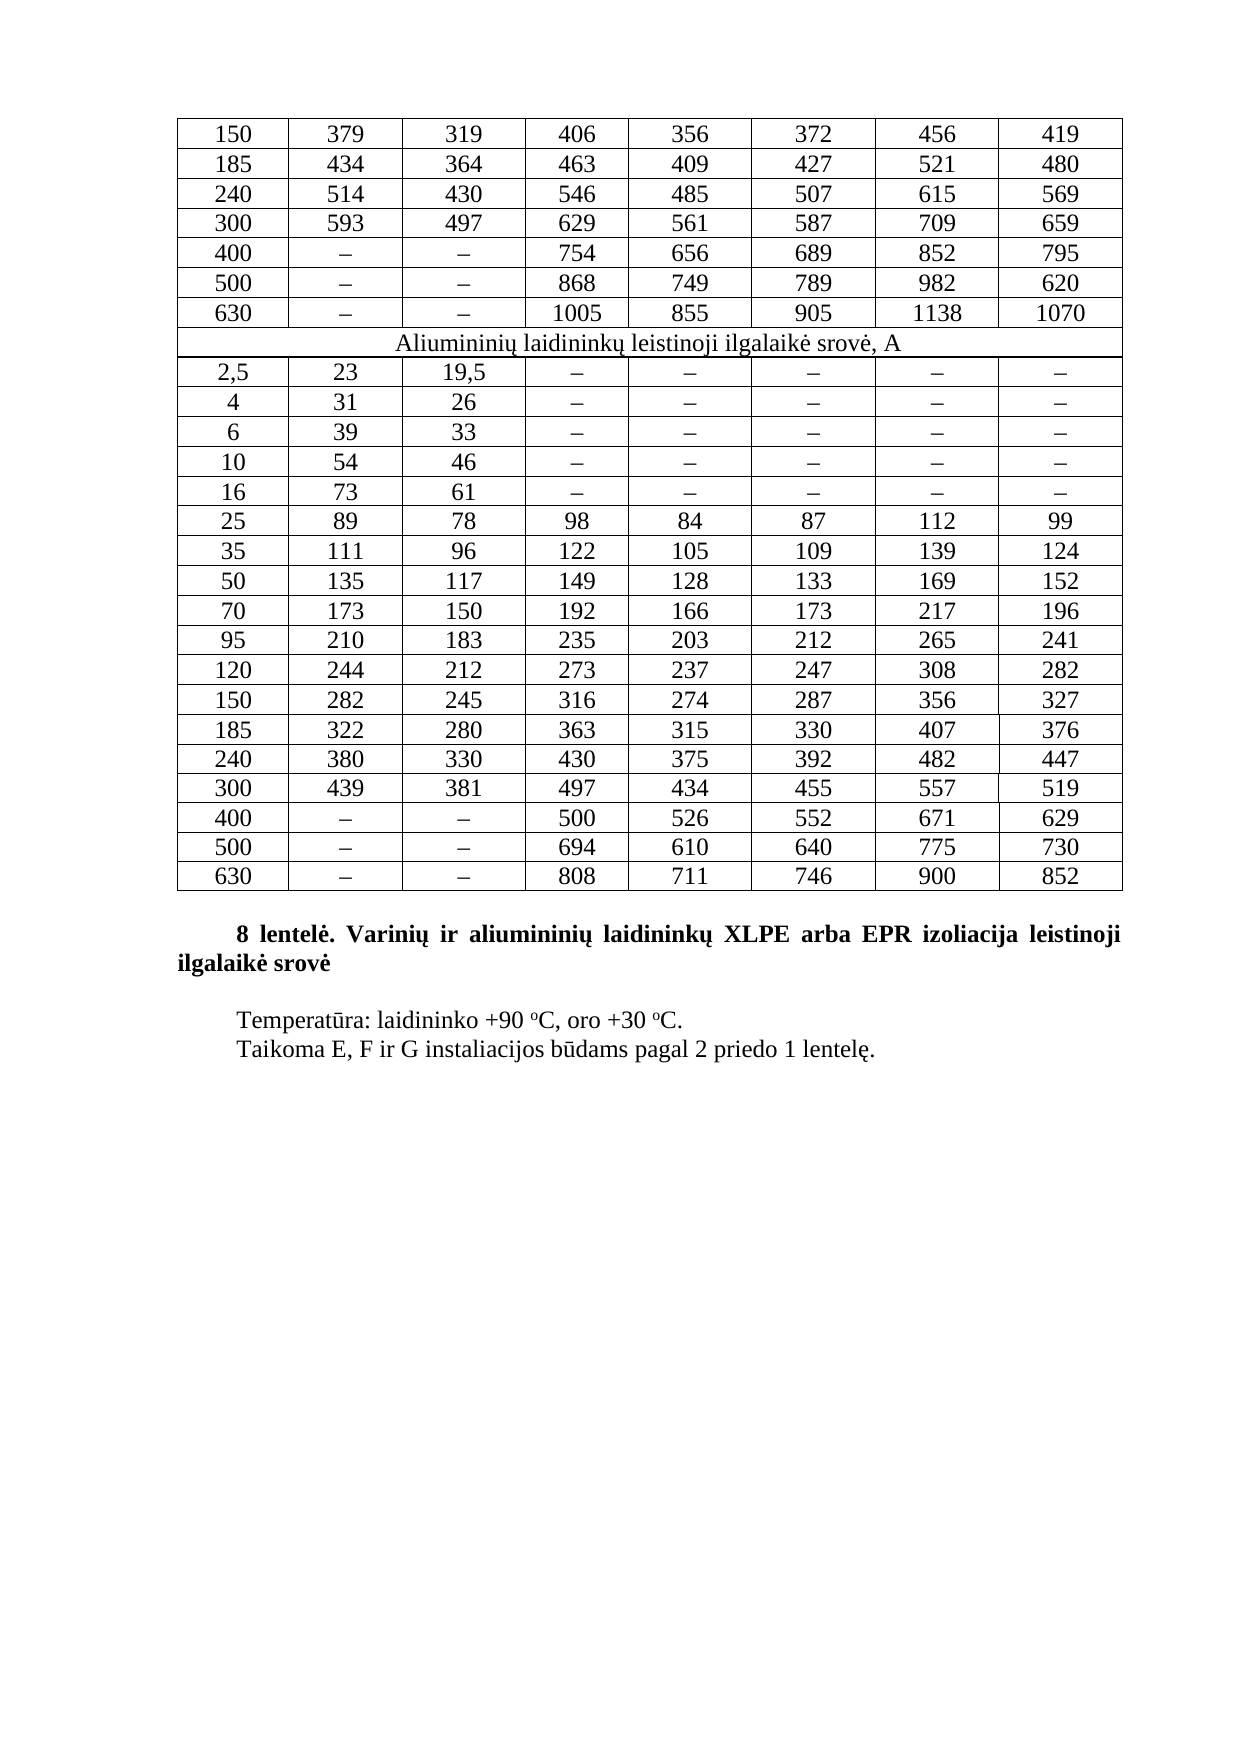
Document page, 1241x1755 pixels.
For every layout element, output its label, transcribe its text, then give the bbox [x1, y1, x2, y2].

table_cell 694 [526, 833, 628, 861]
table_cell 4 [178, 387, 288, 416]
table_cell 900 [876, 862, 999, 890]
table_cell 430 [526, 745, 628, 773]
table_cell 561 [629, 209, 751, 237]
table_cell 808 [526, 862, 628, 890]
text 8 lentelė. Varinių ir aliumininių laidininkų XLPE arba EPR izoliacija leistinoji ilgalaikė srovė [177, 919, 1122, 977]
table_cell 78 [403, 506, 525, 535]
table_cell 656 [629, 238, 751, 267]
table_cell 754 [526, 238, 628, 267]
table_cell 84 [629, 506, 751, 535]
table_cell 659 [999, 209, 1122, 237]
table_cell 434 [629, 774, 751, 802]
table_cell 111 [289, 536, 402, 565]
table_cell 149 [526, 566, 628, 595]
table_cell 50 [178, 566, 288, 595]
table_cell – [289, 298, 402, 327]
table_cell 139 [876, 536, 998, 565]
table_cell – [876, 387, 998, 416]
table_cell 322 [289, 715, 402, 744]
table_cell – [526, 447, 628, 476]
table_cell – [752, 387, 875, 416]
table_cell – [289, 862, 402, 890]
table_cell 629 [1000, 803, 1122, 832]
table_cell 380 [289, 745, 402, 773]
table_cell 287 [752, 685, 875, 714]
table_cell – [629, 477, 751, 505]
table_cell 98 [526, 506, 628, 535]
table_cell 150 [178, 685, 288, 714]
table_cell 330 [403, 745, 525, 773]
table_cell 240 [178, 745, 288, 773]
table_cell 795 [999, 238, 1122, 267]
table_cell 61 [403, 477, 525, 505]
table_cell – [752, 417, 875, 446]
table_cell 247 [752, 655, 875, 684]
table_cell – [289, 268, 402, 297]
table_cell 587 [752, 209, 875, 237]
text Taikoma E, F ir G instaliacijos būdams pagal 2 priedo 1 lentelę. [177, 1034, 1122, 1063]
table_cell 2,5 [178, 358, 288, 386]
table_cell 500 [526, 803, 628, 832]
table_cell 96 [403, 536, 525, 565]
table_cell 124 [999, 536, 1122, 565]
table_cell 95 [178, 626, 288, 654]
table_cell 6 [178, 417, 288, 446]
table_cell – [876, 417, 998, 446]
table_cell 400 [178, 238, 288, 267]
table_cell 315 [629, 715, 751, 744]
table_cell – [526, 358, 628, 386]
table_cell 629 [526, 209, 628, 237]
table_cell – [526, 477, 628, 505]
table_cell – [289, 803, 402, 832]
table_cell 19,5 [403, 358, 525, 386]
table_cell 482 [876, 745, 999, 773]
table_cell 282 [999, 655, 1122, 684]
table_cell – [289, 833, 402, 861]
table_cell 514 [289, 179, 402, 207]
table_cell 552 [752, 803, 875, 832]
table_cell 330 [752, 715, 875, 744]
table_cell 112 [876, 506, 998, 535]
table_cell 23 [289, 358, 402, 386]
table_cell – [752, 447, 875, 476]
table_cell 852 [876, 238, 998, 267]
table_cell 173 [752, 596, 875, 624]
table_cell – [999, 447, 1122, 476]
table_cell 1070 [999, 298, 1122, 327]
table_cell 610 [629, 833, 751, 861]
table_cell 265 [876, 626, 998, 654]
table_cell 569 [999, 179, 1122, 207]
table_cell – [289, 238, 402, 267]
table_cell 376 [1000, 715, 1122, 744]
table_cell 282 [289, 685, 402, 714]
table_cell 54 [289, 447, 402, 476]
table_cell 150 [403, 596, 525, 624]
table_cell 630 [178, 862, 288, 890]
table_cell 122 [526, 536, 628, 565]
table_cell – [403, 833, 525, 861]
table_cell 152 [999, 566, 1122, 595]
table_cell – [876, 447, 998, 476]
table_cell 730 [1000, 833, 1122, 861]
table_cell 300 [178, 209, 288, 237]
table_cell 427 [752, 149, 875, 178]
table_cell 300 [178, 774, 288, 802]
table_cell 557 [876, 774, 998, 802]
table_cell 546 [526, 179, 628, 207]
table_cell 852 [1000, 862, 1122, 890]
table_cell 273 [526, 655, 628, 684]
table_cell 196 [999, 596, 1122, 624]
table_cell 117 [403, 566, 525, 595]
table_cell 46 [403, 447, 525, 476]
table_cell 192 [526, 596, 628, 624]
table_cell 434 [289, 149, 402, 178]
table_cell – [629, 358, 751, 386]
text Temperatūra: laidininko +90 oC, oro +30 oC. [177, 1006, 1122, 1034]
table_cell 406 [526, 119, 628, 148]
table_cell 99 [999, 506, 1122, 535]
table_cell – [629, 417, 751, 446]
table_cell 615 [876, 179, 998, 207]
table_cell 169 [876, 566, 998, 595]
table_cell 356 [876, 685, 998, 714]
table_cell 392 [752, 745, 875, 773]
table_cell 749 [629, 268, 751, 297]
table_cell – [999, 417, 1122, 446]
table_cell 497 [403, 209, 525, 237]
table_cell 1138 [876, 298, 998, 327]
table_cell 39 [289, 417, 402, 446]
table_cell – [403, 862, 525, 890]
table_cell 133 [752, 566, 875, 595]
table_cell 789 [752, 268, 875, 297]
table_cell 185 [178, 715, 288, 744]
table_cell 245 [403, 685, 525, 714]
table_cell – [403, 298, 525, 327]
table_cell 280 [403, 715, 525, 744]
table_cell 274 [629, 685, 751, 714]
table_cell 419 [999, 119, 1122, 148]
table_cell 379 [289, 119, 402, 148]
table_cell 210 [289, 626, 402, 654]
table_cell 241 [999, 626, 1122, 654]
table_cell 407 [876, 715, 999, 744]
table_cell 689 [752, 238, 875, 267]
table_cell 183 [403, 626, 525, 654]
table_cell – [876, 477, 998, 505]
table_cell 500 [178, 833, 288, 861]
table_cell 173 [289, 596, 402, 624]
table_cell 430 [403, 179, 525, 207]
table_cell – [999, 477, 1122, 505]
table_cell 507 [752, 179, 875, 207]
table_cell 455 [752, 774, 875, 802]
table_cell – [876, 358, 998, 386]
table_cell – [403, 268, 525, 297]
table_cell 519 [999, 774, 1122, 802]
table_cell Aliumininių laidininkų leistinoji ilgalaikė srovė, A [260, 328, 1037, 356]
table_cell [1080, 328, 1101, 356]
table_cell 26 [403, 387, 525, 416]
table_cell 868 [526, 268, 628, 297]
table_cell 982 [876, 268, 998, 297]
table_cell 109 [752, 536, 875, 565]
table_cell 500 [178, 268, 288, 297]
table_cell 526 [629, 803, 751, 832]
table_cell 375 [629, 745, 751, 773]
table_cell 709 [876, 209, 998, 237]
table_cell 456 [876, 119, 998, 148]
table_cell – [526, 417, 628, 446]
table_cell 217 [876, 596, 998, 624]
table_cell 244 [289, 655, 402, 684]
table_cell 364 [403, 149, 525, 178]
table_cell [1037, 328, 1058, 356]
table_cell 711 [629, 862, 751, 890]
table_cell – [629, 387, 751, 416]
table_cell [229, 328, 260, 356]
table_cell 630 [178, 298, 288, 327]
table_cell 10 [178, 447, 288, 476]
table_cell 203 [629, 626, 751, 654]
table_cell 120 [178, 655, 288, 684]
table_cell 16 [178, 477, 288, 505]
table_cell 620 [999, 268, 1122, 297]
table_cell 128 [629, 566, 751, 595]
table_cell 480 [999, 149, 1122, 178]
table_cell 593 [289, 209, 402, 237]
table_cell 35 [178, 536, 288, 565]
table_cell 485 [629, 179, 751, 207]
table_cell 372 [752, 119, 875, 148]
table_cell 73 [289, 477, 402, 505]
table_cell 185 [178, 149, 288, 178]
table_cell 308 [876, 655, 998, 684]
table_cell 521 [876, 149, 998, 178]
table_cell 400 [178, 803, 288, 832]
table_cell 381 [403, 774, 525, 802]
table_cell – [403, 803, 525, 832]
table_cell – [403, 238, 525, 267]
table_cell 409 [629, 149, 751, 178]
table_cell 316 [526, 685, 628, 714]
table_cell 235 [526, 626, 628, 654]
table_cell 166 [629, 596, 751, 624]
table_cell 31 [289, 387, 402, 416]
table_cell 356 [629, 119, 751, 148]
table_cell – [752, 477, 875, 505]
table_cell [1058, 328, 1079, 356]
table_cell 212 [752, 626, 875, 654]
table_cell 150 [178, 119, 288, 148]
table_cell 33 [403, 417, 525, 446]
table_cell 640 [752, 833, 875, 861]
table_cell 746 [752, 862, 875, 890]
table_cell 463 [526, 149, 628, 178]
table_cell 105 [629, 536, 751, 565]
table_cell – [752, 358, 875, 386]
table_cell 447 [1000, 745, 1122, 773]
table_cell 87 [752, 506, 875, 535]
table_cell 855 [629, 298, 751, 327]
table_cell 439 [289, 774, 402, 802]
table_cell – [999, 358, 1122, 386]
table_cell 497 [526, 774, 628, 802]
table_cell 70 [178, 596, 288, 624]
table_cell 363 [526, 715, 628, 744]
table_cell 135 [289, 566, 402, 595]
table_cell 25 [178, 506, 288, 535]
table_cell – [999, 387, 1122, 416]
table_cell 671 [876, 803, 999, 832]
table_cell [178, 328, 198, 356]
table_cell 319 [403, 119, 525, 148]
table_cell 1005 [526, 298, 628, 327]
table_cell 775 [876, 833, 999, 861]
table_cell [199, 328, 228, 356]
table_cell – [629, 447, 751, 476]
table_cell 89 [289, 506, 402, 535]
table_cell 327 [999, 685, 1122, 714]
table_cell – [526, 387, 628, 416]
table_cell [1101, 328, 1122, 356]
table_cell 240 [178, 179, 288, 207]
table_cell 905 [752, 298, 875, 327]
table_cell 237 [629, 655, 751, 684]
table_cell 212 [403, 655, 525, 684]
